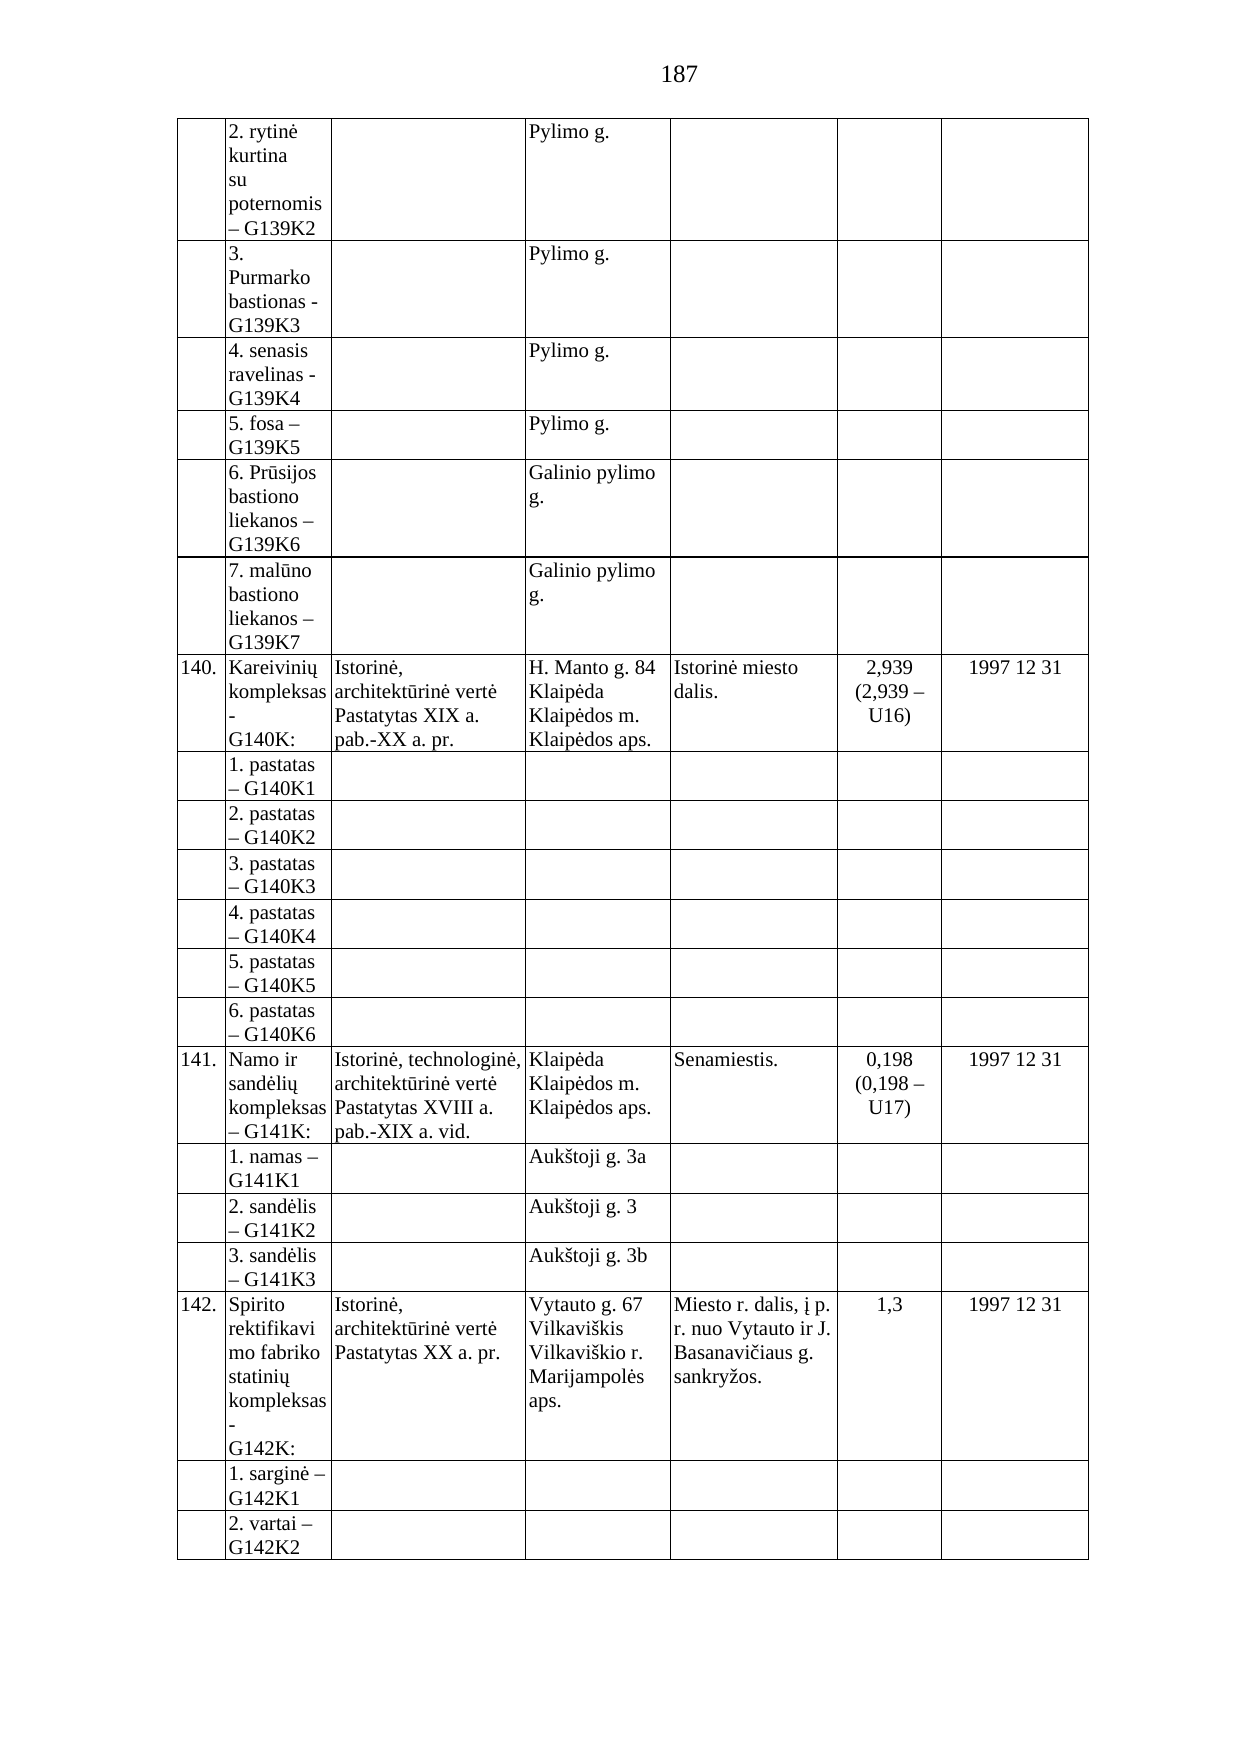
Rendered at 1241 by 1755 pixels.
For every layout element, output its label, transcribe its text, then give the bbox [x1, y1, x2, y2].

table_cell [178, 752, 225, 800]
table_cell [1135, 556, 1181, 654]
table_cell [1135, 1046, 1181, 1143]
table_cell Pylimo g. [526, 411, 670, 459]
table_cell [178, 241, 225, 337]
table_cell Klaipėda Klaipėdos m. Klaipėdos aps. [526, 1047, 670, 1143]
table_cell [671, 850, 837, 898]
table_cell [1135, 654, 1181, 751]
table_cell [942, 119, 1088, 239]
table_cell [1135, 751, 1181, 800]
table_cell [838, 1461, 941, 1509]
table_cell [671, 241, 837, 337]
table_cell [838, 998, 941, 1046]
table_cell [1135, 997, 1181, 1046]
table_cell Kareivinių kompleksas - G140K: [226, 655, 331, 751]
table_cell [1089, 1460, 1135, 1509]
table_cell [178, 558, 225, 654]
table_cell [671, 752, 837, 800]
table_cell Aukštoji g. 3a [526, 1144, 670, 1192]
table_cell [1089, 118, 1135, 239]
table_cell Aukštoji g. 3 [526, 1194, 670, 1242]
table_cell 7. malūno bastiono liekanos – G139K7 [226, 558, 331, 654]
table_cell [178, 119, 225, 239]
table_cell [671, 460, 837, 556]
table_cell [838, 460, 941, 556]
table_cell [838, 900, 941, 948]
table_cell [178, 801, 225, 849]
table_cell 4. senasis ravelinas - G139K4 [226, 338, 331, 410]
table_cell 141. [178, 1047, 225, 1143]
table_cell [671, 1461, 837, 1509]
table_cell [1135, 1242, 1181, 1291]
table_cell [838, 241, 941, 337]
table_cell [332, 241, 525, 337]
table_cell Galinio pylimo g. [526, 558, 670, 654]
table_cell [332, 949, 525, 997]
table_cell Pylimo g. [526, 241, 670, 337]
table_cell [526, 900, 670, 948]
table_cell [526, 850, 670, 898]
table_cell Pylimo g. [526, 338, 670, 410]
table_cell [332, 1243, 525, 1291]
table_cell [1135, 240, 1181, 337]
table_cell [942, 460, 1088, 556]
table_cell [942, 241, 1088, 337]
table_cell [332, 1511, 525, 1559]
table_cell [178, 1194, 225, 1242]
table_cell 1997 12 31 [942, 1292, 1088, 1460]
table_cell [942, 411, 1088, 459]
table_cell 5. fosa – G139K5 [226, 411, 331, 459]
table_cell [332, 338, 525, 410]
table_cell 4. pastatas – G140K4 [226, 900, 331, 948]
table_cell [332, 460, 525, 556]
table_cell [671, 900, 837, 948]
table_cell [671, 801, 837, 849]
table_cell [1089, 800, 1135, 849]
table_cell Senamiestis. [671, 1047, 837, 1143]
table_cell [178, 460, 225, 556]
table_cell [942, 338, 1088, 410]
table_cell [1089, 849, 1135, 898]
table_cell [671, 1144, 837, 1192]
table_cell [1089, 1291, 1135, 1460]
table_cell [1089, 997, 1135, 1046]
table_cell 3. sandėlis – G141K3 [226, 1243, 331, 1291]
table_cell [1089, 410, 1135, 459]
table_cell [332, 119, 525, 239]
table_cell [1089, 1193, 1135, 1242]
table_cell 6. pastatas – G140K6 [226, 998, 331, 1046]
table_cell [671, 558, 837, 654]
table_cell [838, 801, 941, 849]
table_cell [838, 411, 941, 459]
table_cell [838, 558, 941, 654]
table_cell 2. vartai – G142K2 [226, 1511, 331, 1559]
table_cell [1135, 118, 1181, 239]
table_cell [526, 1511, 670, 1559]
table_cell [1089, 459, 1135, 556]
table_cell [178, 998, 225, 1046]
table_cell [178, 1243, 225, 1291]
table_cell [942, 801, 1088, 849]
table_cell Istorinė, architektūrinė vertė Pastatytas XX a. pr. [332, 1292, 525, 1460]
table_cell [526, 1461, 670, 1509]
table_cell [1135, 1460, 1181, 1509]
table_cell 5. pastatas – G140K5 [226, 949, 331, 997]
table_cell [526, 949, 670, 997]
table_cell Aukštoji g. 3b [526, 1243, 670, 1291]
table_cell [178, 1511, 225, 1559]
table_cell [332, 1144, 525, 1192]
table_cell [671, 1194, 837, 1242]
table_cell [1135, 1143, 1181, 1192]
table_cell 2. pastatas – G140K2 [226, 801, 331, 849]
table_cell 1997 12 31 [942, 1047, 1088, 1143]
table_cell [671, 949, 837, 997]
table_cell 3. pastatas – G140K3 [226, 850, 331, 898]
table_cell [942, 752, 1088, 800]
table_cell 1. sarginė – G142K1 [226, 1461, 331, 1509]
table_cell [1135, 1291, 1181, 1460]
table_cell [671, 119, 837, 239]
table_cell [671, 1511, 837, 1559]
table_cell 1,3 [838, 1292, 941, 1460]
table_cell 1. namas – G141K1 [226, 1144, 331, 1192]
table_cell [332, 850, 525, 898]
table_cell [838, 752, 941, 800]
table_cell 140. [178, 655, 225, 751]
table_cell [942, 1461, 1088, 1509]
table_cell [838, 119, 941, 239]
table_cell [1089, 751, 1135, 800]
table_cell Istorinė, architektūrinė vertė Pastatytas XIX a. pab.-XX a. pr. [332, 655, 525, 751]
table_cell [178, 900, 225, 948]
table_cell [671, 1243, 837, 1291]
table_cell 2. rytinė kurtina su poternomis – G139K2 [226, 119, 331, 239]
table_cell [838, 1194, 941, 1242]
table_cell 6. Prūsijos bastiono liekanos – G139K6 [226, 460, 331, 556]
table_cell [332, 1461, 525, 1509]
table_cell [1135, 800, 1181, 849]
table_cell [942, 1144, 1088, 1192]
table_cell [838, 338, 941, 410]
table_cell [1135, 948, 1181, 997]
table_cell [942, 1511, 1088, 1559]
table_cell Vytauto g. 67 Vilkaviškis Vilkaviškio r. Marijampolės aps. [526, 1292, 670, 1460]
table_cell [671, 338, 837, 410]
table_cell Istorinė, technologinė, architektūrinė vertė Pastatytas XVIII a. pab.-XIX a. vid. [332, 1047, 525, 1143]
table_cell Namo ir sandėlių kompleksas – G141K: [226, 1047, 331, 1143]
table_cell [671, 998, 837, 1046]
table_cell [178, 949, 225, 997]
table_cell [1089, 556, 1135, 654]
table_cell [1089, 899, 1135, 948]
table_cell [1089, 1143, 1135, 1192]
table_cell [838, 1144, 941, 1192]
table_cell [1089, 654, 1135, 751]
table_cell Pylimo g. [526, 119, 670, 239]
table_cell [942, 998, 1088, 1046]
table_cell [526, 752, 670, 800]
table_cell [1135, 1193, 1181, 1242]
table_cell [526, 801, 670, 849]
table_cell Miesto r. dalis, į p. r. nuo Vytauto ir J. Basanavičiaus g. sankryžos. [671, 1292, 837, 1460]
table_cell [942, 900, 1088, 948]
table_cell [942, 1194, 1088, 1242]
table_cell [1089, 337, 1135, 410]
table_cell [838, 850, 941, 898]
table_cell [1135, 410, 1181, 459]
table_cell H. Manto g. 84 Klaipėda Klaipėdos m. Klaipėdos aps. [526, 655, 670, 751]
table_cell Istorinė miesto dalis. [671, 655, 837, 751]
table_cell [1089, 1242, 1135, 1291]
table_cell [838, 1511, 941, 1559]
table_cell [178, 1461, 225, 1509]
table_cell [332, 752, 525, 800]
table_cell [178, 850, 225, 898]
table_cell 3. Purmarko bastionas - G139K3 [226, 241, 331, 337]
table_cell [1089, 948, 1135, 997]
table_cell [1135, 1510, 1181, 1559]
table_cell 0,198 (0,198 – U17) [838, 1047, 941, 1143]
table_cell [332, 998, 525, 1046]
table_cell [178, 411, 225, 459]
table_cell Galinio pylimo g. [526, 460, 670, 556]
table_cell [1089, 1046, 1135, 1143]
table_cell Spirito rektifikavimo fabriko statinių kompleksas - G142K: [226, 1292, 331, 1460]
table_cell [1135, 337, 1181, 410]
table_cell [942, 949, 1088, 997]
table_cell 1997 12 31 [942, 655, 1088, 751]
table_cell [838, 1243, 941, 1291]
table_cell [526, 998, 670, 1046]
table_cell [942, 558, 1088, 654]
table_cell [332, 1194, 525, 1242]
table_cell [1089, 240, 1135, 337]
table_cell [332, 411, 525, 459]
table_cell [332, 558, 525, 654]
table_cell 2,939 (2,939 – U16) [838, 655, 941, 751]
table_cell 142. [178, 1292, 225, 1460]
table_cell [942, 850, 1088, 898]
table_cell [1135, 459, 1181, 556]
table_cell [1135, 899, 1181, 948]
table_cell [332, 900, 525, 948]
table_cell [1089, 1510, 1135, 1559]
table_cell [1135, 849, 1181, 898]
table_cell 2. sandėlis – G141K2 [226, 1194, 331, 1242]
table_cell [178, 338, 225, 410]
table_cell [838, 949, 941, 997]
table_cell [332, 801, 525, 849]
table_cell 1. pastatas – G140K1 [226, 752, 331, 800]
table_cell [942, 1243, 1088, 1291]
table_cell [671, 411, 837, 459]
table_cell [178, 1144, 225, 1192]
